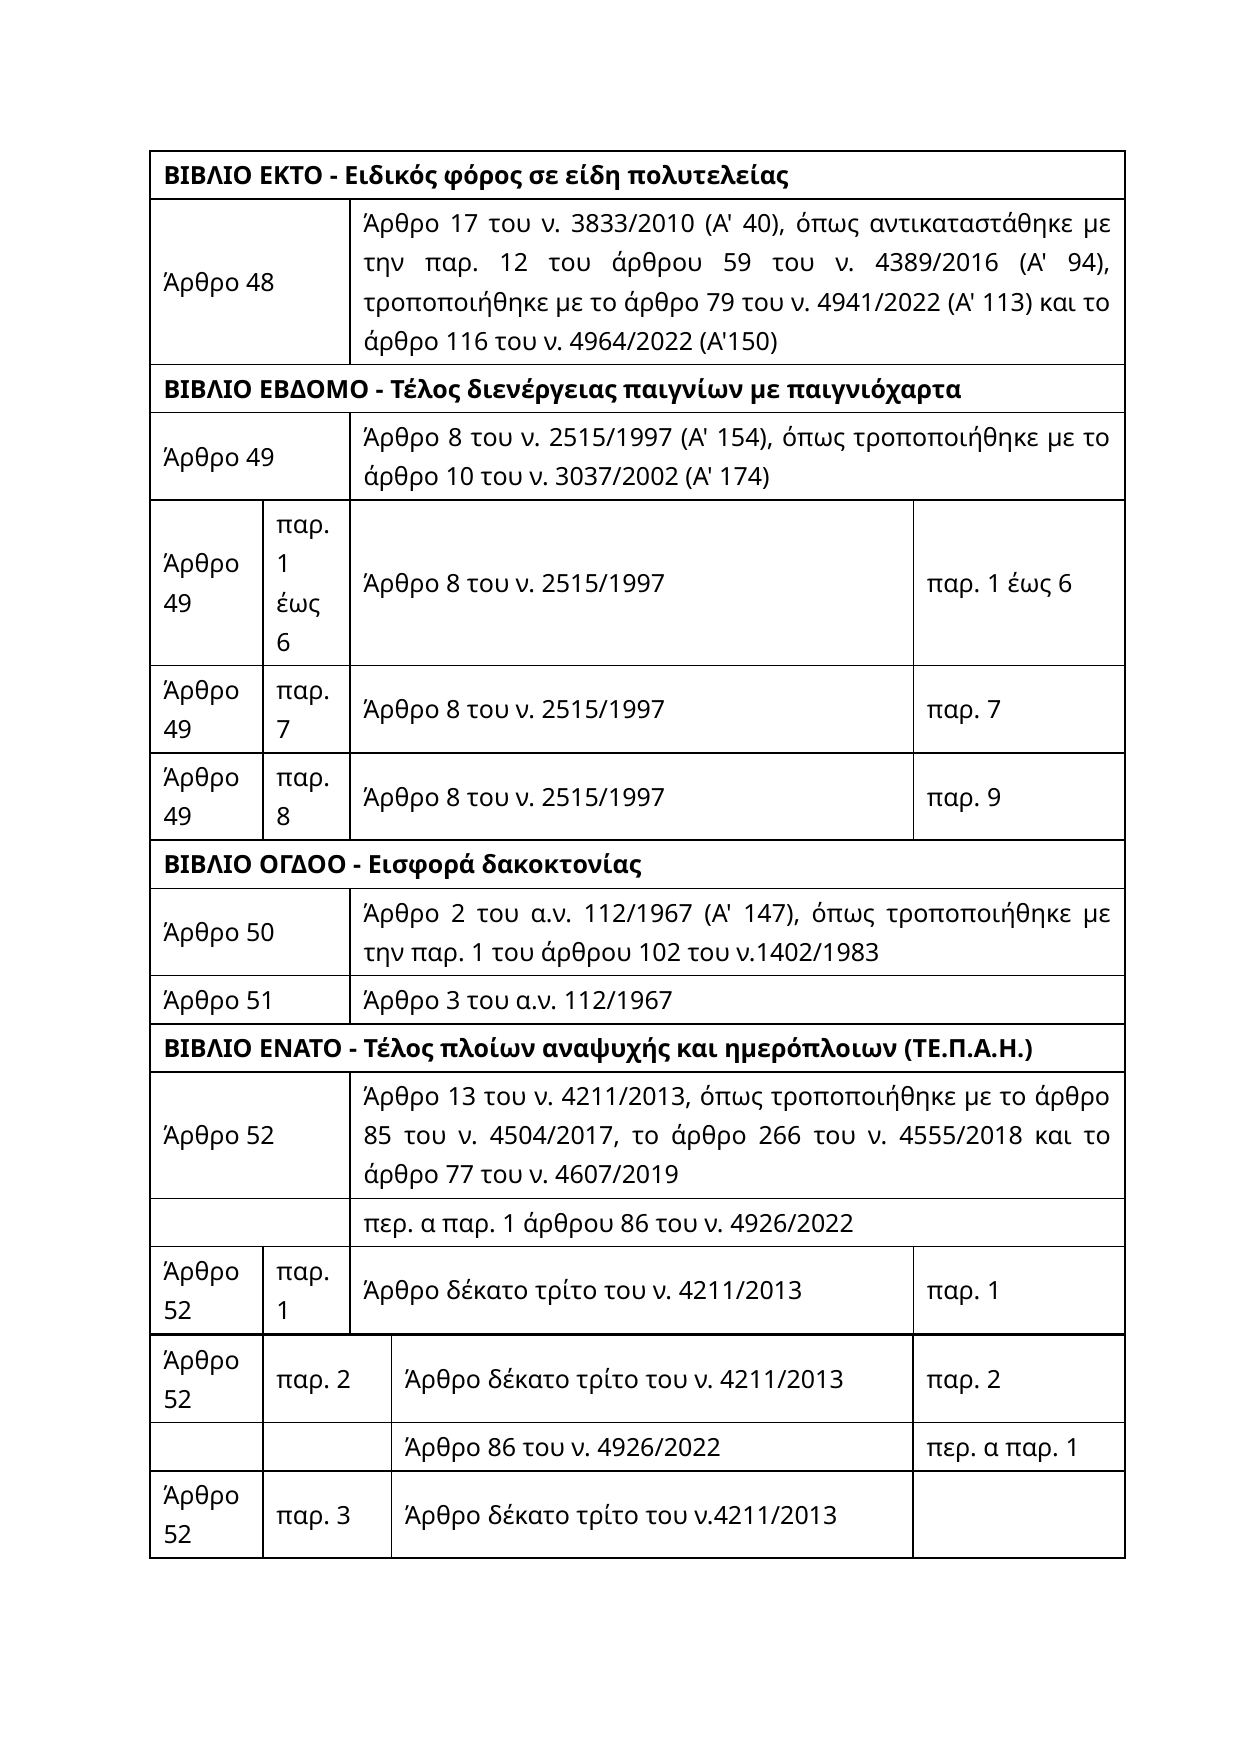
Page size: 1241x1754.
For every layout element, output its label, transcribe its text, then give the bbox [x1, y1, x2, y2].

table_cell Άρθρο 49 [151, 413, 349, 499]
table_cell Άρθρο 2 του α.ν. 112/1967 (Α' 147), όπως τροποποιήθηκε με την παρ. 1 του άρθρου 102 του ν.1402/1983 [351, 889, 1124, 975]
table_cell περ. α παρ. 1 [914, 1423, 1124, 1470]
table_cell παρ. 1 [264, 1247, 349, 1333]
table_cell παρ. 7 [264, 666, 349, 752]
table_cell περ. α παρ. 1 άρθρου 86 του ν. 4926/2022 [351, 1199, 1124, 1246]
table_header Άρθρο 52 [151, 1336, 262, 1422]
table_cell Άρθρο 51 [151, 976, 349, 1023]
table_cell ΒΙΒΛΙΟ ΟΓΔΟΟ - Εισφορά δακοκτονίας [151, 841, 1124, 887]
table_cell Άρθρο 3 του α.ν. 112/1967 [351, 976, 1124, 1023]
table_cell Άρθρο δέκατο τρίτο του ν. 4211/2013 [351, 1247, 913, 1333]
table_cell Άρθρο 52 [151, 1247, 262, 1333]
table_cell παρ. 1 έως 6 [264, 501, 349, 665]
table_cell παρ. 1 έως 6 [914, 501, 1124, 665]
table_cell [151, 1423, 262, 1470]
table_cell Άρθρο 52 [151, 1472, 262, 1557]
table_cell παρ. 3 [264, 1472, 391, 1557]
table_cell ΒΙΒΛΙΟ ΕΚΤΟ - Ειδικός φόρος σε είδη πολυτελείας [151, 152, 1124, 198]
table_cell Άρθρο 8 του ν. 2515/1997 [351, 501, 913, 665]
table_cell παρ. 9 [914, 754, 1124, 839]
table_cell Άρθρο 49 [151, 754, 262, 839]
table_cell Άρθρο 48 [151, 200, 349, 364]
table_cell ΒΙΒΛΙΟ ΕΒΔΟΜΟ - Τέλος διενέργειας παιγνίων με παιγνιόχαρτα [151, 365, 1124, 412]
table_cell [264, 1423, 391, 1470]
table_cell Άρθρο 13 του ν. 4211/2013, όπως τροποποιήθηκε με το άρθρο 85 του ν. 4504/2017, το άρθρο 266 του ν. 4555/2018 και το άρθρο 77 του ν. 4607/2019 [351, 1073, 1124, 1197]
table_cell Άρθρο 8 του ν. 2515/1997 [351, 754, 913, 839]
table_cell Άρθρο δέκατο τρίτο του ν.4211/2013 [392, 1472, 912, 1557]
table_cell Άρθρο 49 [151, 501, 262, 665]
table_cell παρ. 1 [914, 1247, 1124, 1333]
table_cell ΒΙΒΛΙΟ ΕΝΑΤΟ - Τέλος πλοίων αναψυχής και ημερόπλοιων (ΤΕ.Π.Α.Η.) [151, 1025, 1124, 1071]
table_cell Άρθρο 17 του ν. 3833/2010 (Α' 40), όπως αντικαταστάθηκε με την παρ. 12 του άρθρου 59 του ν. 4389/2016 (Α' 94), τροποποιήθηκε με το άρθρο 79 του ν. 4941/2022 (Α' 113) και το άρθρο 116 του ν. 4964/2022 (Α'150) [351, 200, 1124, 364]
table_header παρ. 2 [914, 1336, 1124, 1422]
table_cell [914, 1472, 1124, 1557]
table_cell Άρθρο 52 [151, 1073, 349, 1197]
table_header Άρθρο δέκατο τρίτο του ν. 4211/2013 [392, 1336, 912, 1422]
table_cell Άρθρο 86 του ν. 4926/2022 [392, 1423, 912, 1470]
table_cell παρ. 7 [914, 666, 1124, 752]
table_cell παρ. 8 [264, 754, 349, 839]
table_cell Άρθρο 50 [151, 889, 349, 975]
table_cell Άρθρο 49 [151, 666, 262, 752]
table_cell [151, 1199, 349, 1246]
table_cell Άρθρο 8 του ν. 2515/1997 [351, 666, 913, 752]
table_cell Άρθρο 8 του ν. 2515/1997 (Α' 154), όπως τροποποιήθηκε με το άρθρο 10 του ν. 3037/2002 (Α' 174) [351, 413, 1124, 499]
table_header παρ. 2 [264, 1336, 391, 1422]
